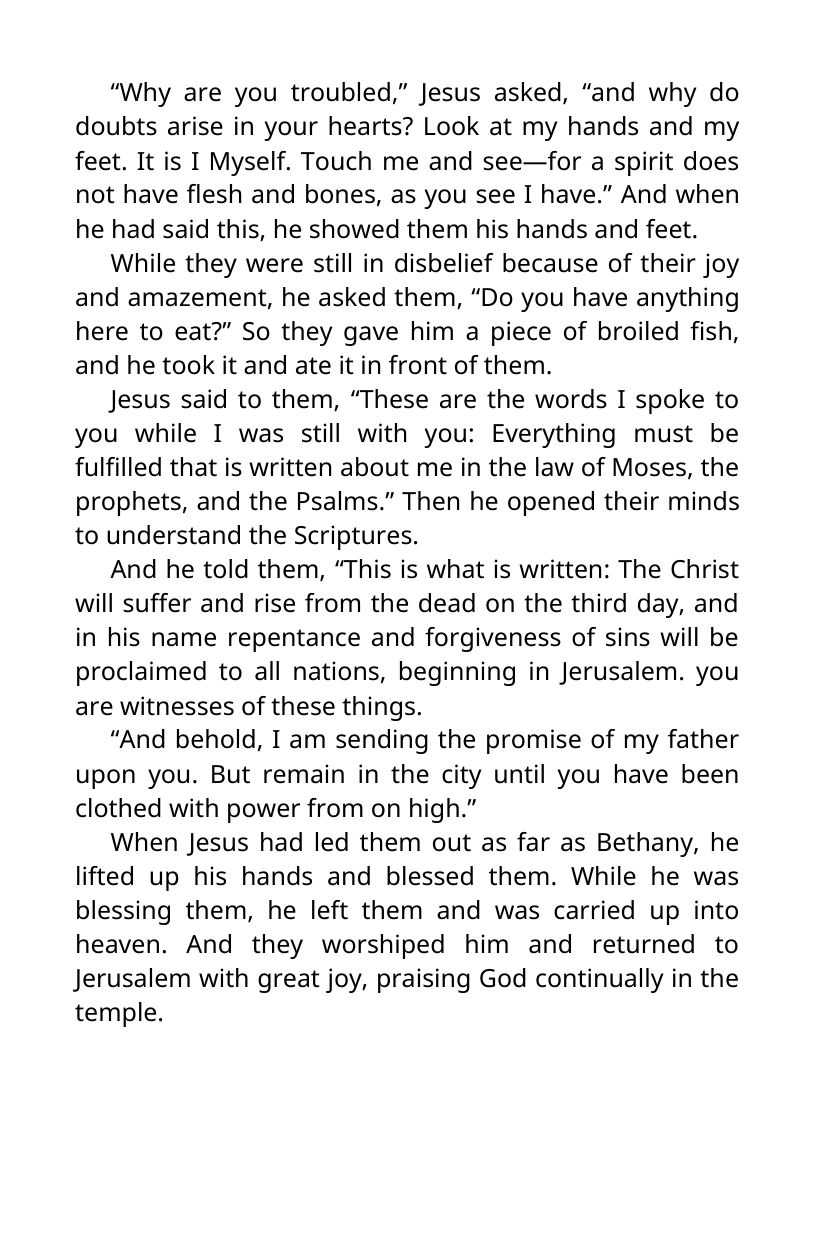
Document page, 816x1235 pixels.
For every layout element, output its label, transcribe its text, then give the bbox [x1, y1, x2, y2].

text And he told them, “This is what is written: The Christ will suffer and rise from the dead on the third day, and in his name repentance and forgiveness of sins will be proclaimed to all nations, beginning in Jerusalem. you are witnesses of these things. [75, 552, 740, 722]
text When Jesus had led them out as far as Bethany, he lifted up his hands and blessed them. While he was blessing them, he left them and was carried up into heaven. And they worshiped him and returned to Jerusalem with great joy, praising God continually in the temple. [75, 824, 740, 1029]
text Jesus said to them, “These are the words I spoke to you while I was still with you: Everything must be fulfilled that is written about me in the law of Moses, the prophets, and the Psalms.” Then he opened their minds to understand the Scriptures. [75, 382, 740, 552]
text “And behold, I am sending the promise of my father upon you. But remain in the city until you have been clothed with power from on high.” [75, 722, 740, 824]
text “Why are you troubled,” Jesus asked, “and why do doubts arise in your hearts? Look at my hands and my feet. It is I Myself. Touch me and see—for a spirit does not have flesh and bones, as you see I have.” And when he had said this, he showed them his hands and feet. [75, 75, 740, 245]
text While they were still in disbelief because of their joy and amazement, he asked them, “Do you have anything here to eat?” So they gave him a piece of broiled fish, and he took it and ate it in front of them. [75, 245, 740, 382]
